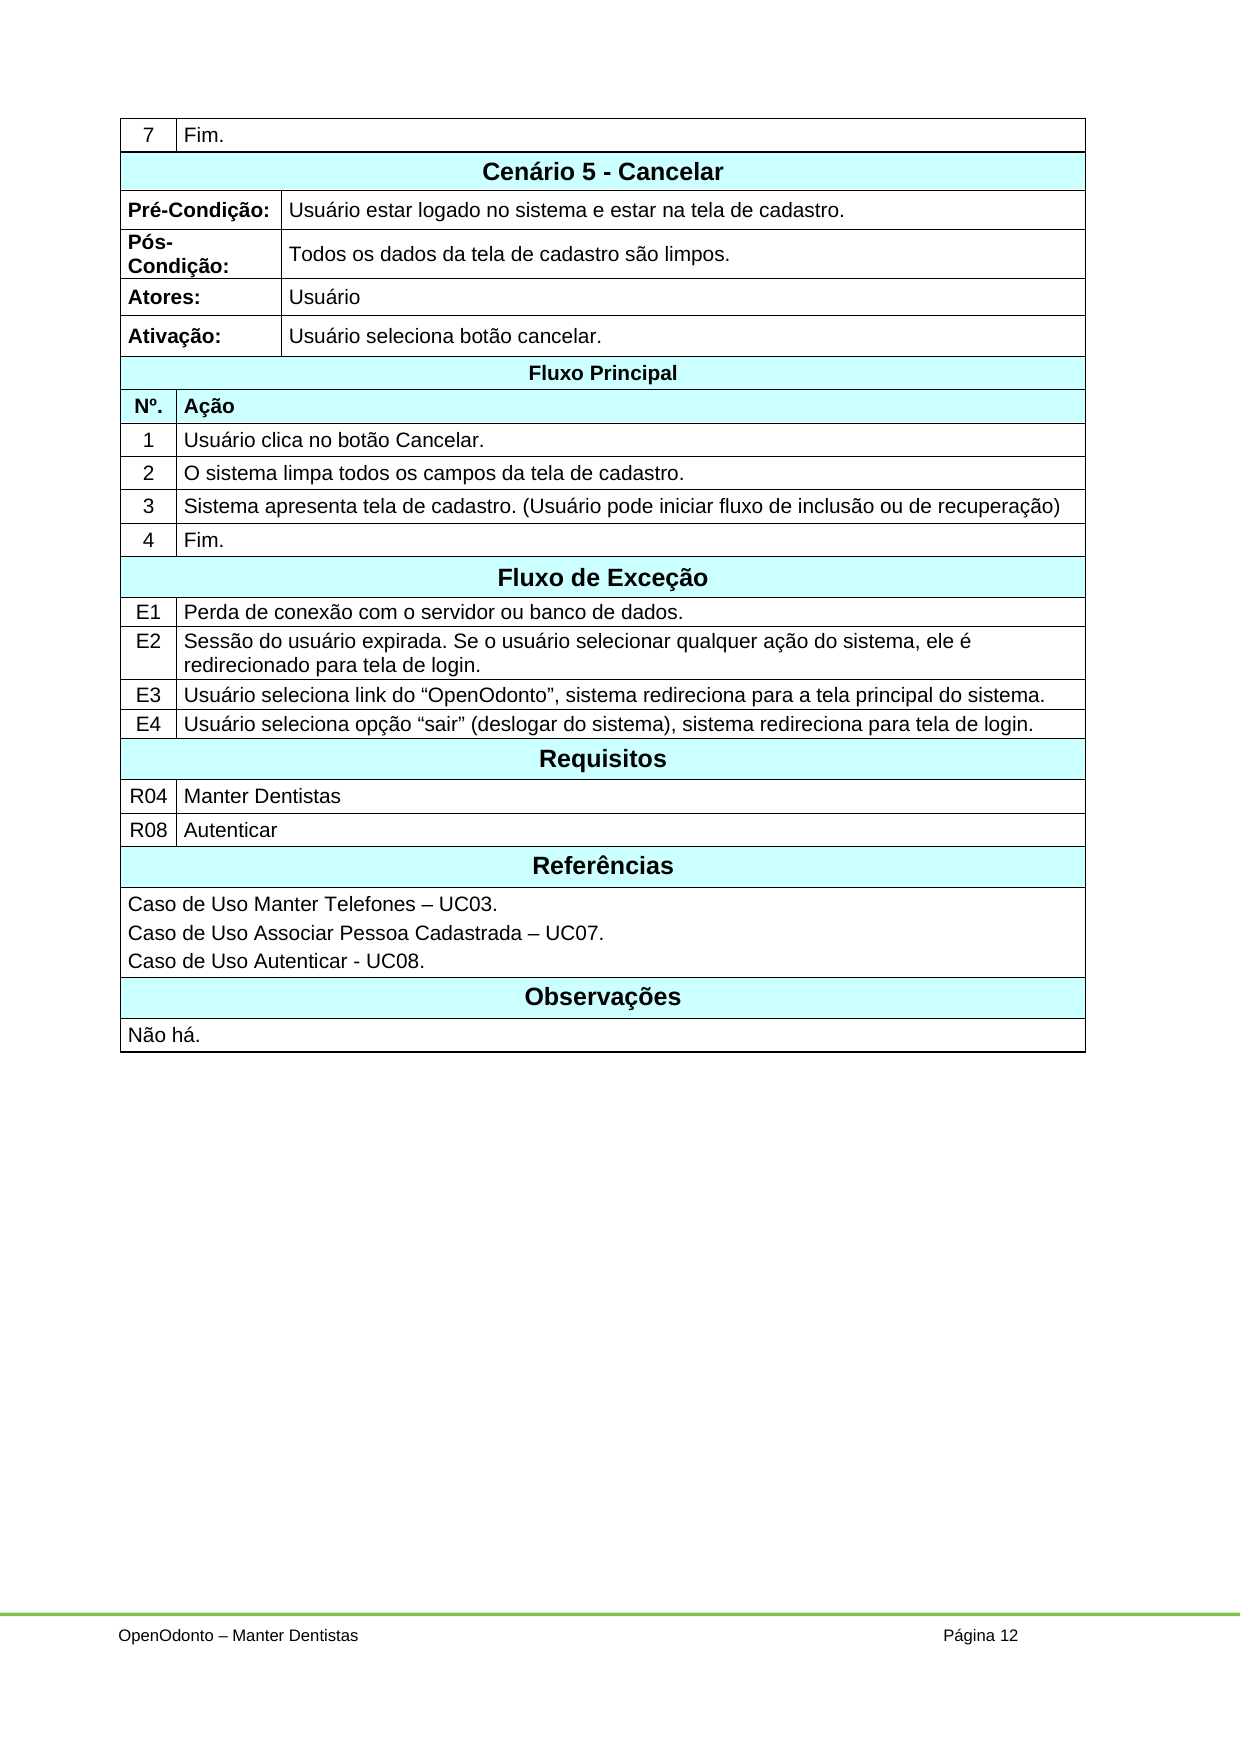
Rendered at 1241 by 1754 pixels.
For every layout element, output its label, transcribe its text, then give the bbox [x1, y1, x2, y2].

table_cell Referências [121, 847, 1085, 887]
table_cell E1 [121, 598, 176, 626]
table_cell Usuário seleciona link do “OpenOdonto”, sistema redireciona para a tela principal do sistema. [177, 680, 1085, 708]
table_cell Autenticar [177, 814, 1085, 846]
table_cell Fim. [177, 524, 1085, 556]
table_cell Observações [121, 978, 1085, 1018]
table_cell Fluxo de Exceção [121, 557, 1085, 597]
table_cell Usuário estar logado no sistema e estar na tela de cadastro. [282, 191, 1085, 229]
table_cell Manter Dentistas [177, 780, 1085, 812]
table_cell O sistema limpa todos os campos da tela de cadastro. [177, 457, 1085, 489]
table_cell Ação [177, 390, 1085, 422]
table_cell 3 [121, 490, 176, 522]
table_cell Requisitos [121, 739, 1085, 779]
table_cell Cenário 5 - Cancelar [121, 153, 1085, 189]
table_cell Sistema apresenta tela de cadastro. (Usuário pode iniciar fluxo de inclusão ou de recuperação) [177, 490, 1085, 522]
table_cell Ativação: [121, 316, 281, 356]
table_cell Fluxo Principal [121, 357, 1085, 389]
table_cell Usuário clica no botão Cancelar. [177, 424, 1085, 456]
table_cell Fim. [177, 119, 1085, 151]
table_cell Não há. [121, 1019, 1085, 1051]
table_cell E2 [121, 627, 176, 679]
table_cell E3 [121, 680, 176, 708]
table_cell Pós-Condição: [121, 230, 281, 278]
table_cell Todos os dados da tela de cadastro são limpos. [282, 230, 1085, 278]
table_cell Usuário seleciona botão cancelar. [282, 316, 1085, 356]
table_cell E4 [121, 710, 176, 738]
table_cell 4 [121, 524, 176, 556]
table_cell 7 [121, 119, 176, 151]
table_cell 2 [121, 457, 176, 489]
table_cell Usuário [282, 279, 1085, 314]
table_cell Sessão do usuário expirada. Se o usuário selecionar qualquer ação do sistema, ele é redirecionado para tela de login. [177, 627, 1085, 679]
table_cell Caso de Uso Manter Telefones – UC03. Caso de Uso Associar Pessoa Cadastrada – UC07. Caso de Uso Autenticar - UC08. [121, 888, 1085, 977]
table_cell Atores: [121, 279, 281, 314]
table_cell 1 [121, 424, 176, 456]
table_cell R04 [121, 780, 176, 812]
table_cell Pré-Condição: [121, 191, 281, 229]
table_cell Usuário seleciona opção “sair” (deslogar do sistema), sistema redireciona para tela de login. [177, 710, 1085, 738]
table_cell R08 [121, 814, 176, 846]
table_cell Perda de conexão com o servidor ou banco de dados. [177, 598, 1085, 626]
table_cell Nº. [121, 390, 176, 422]
